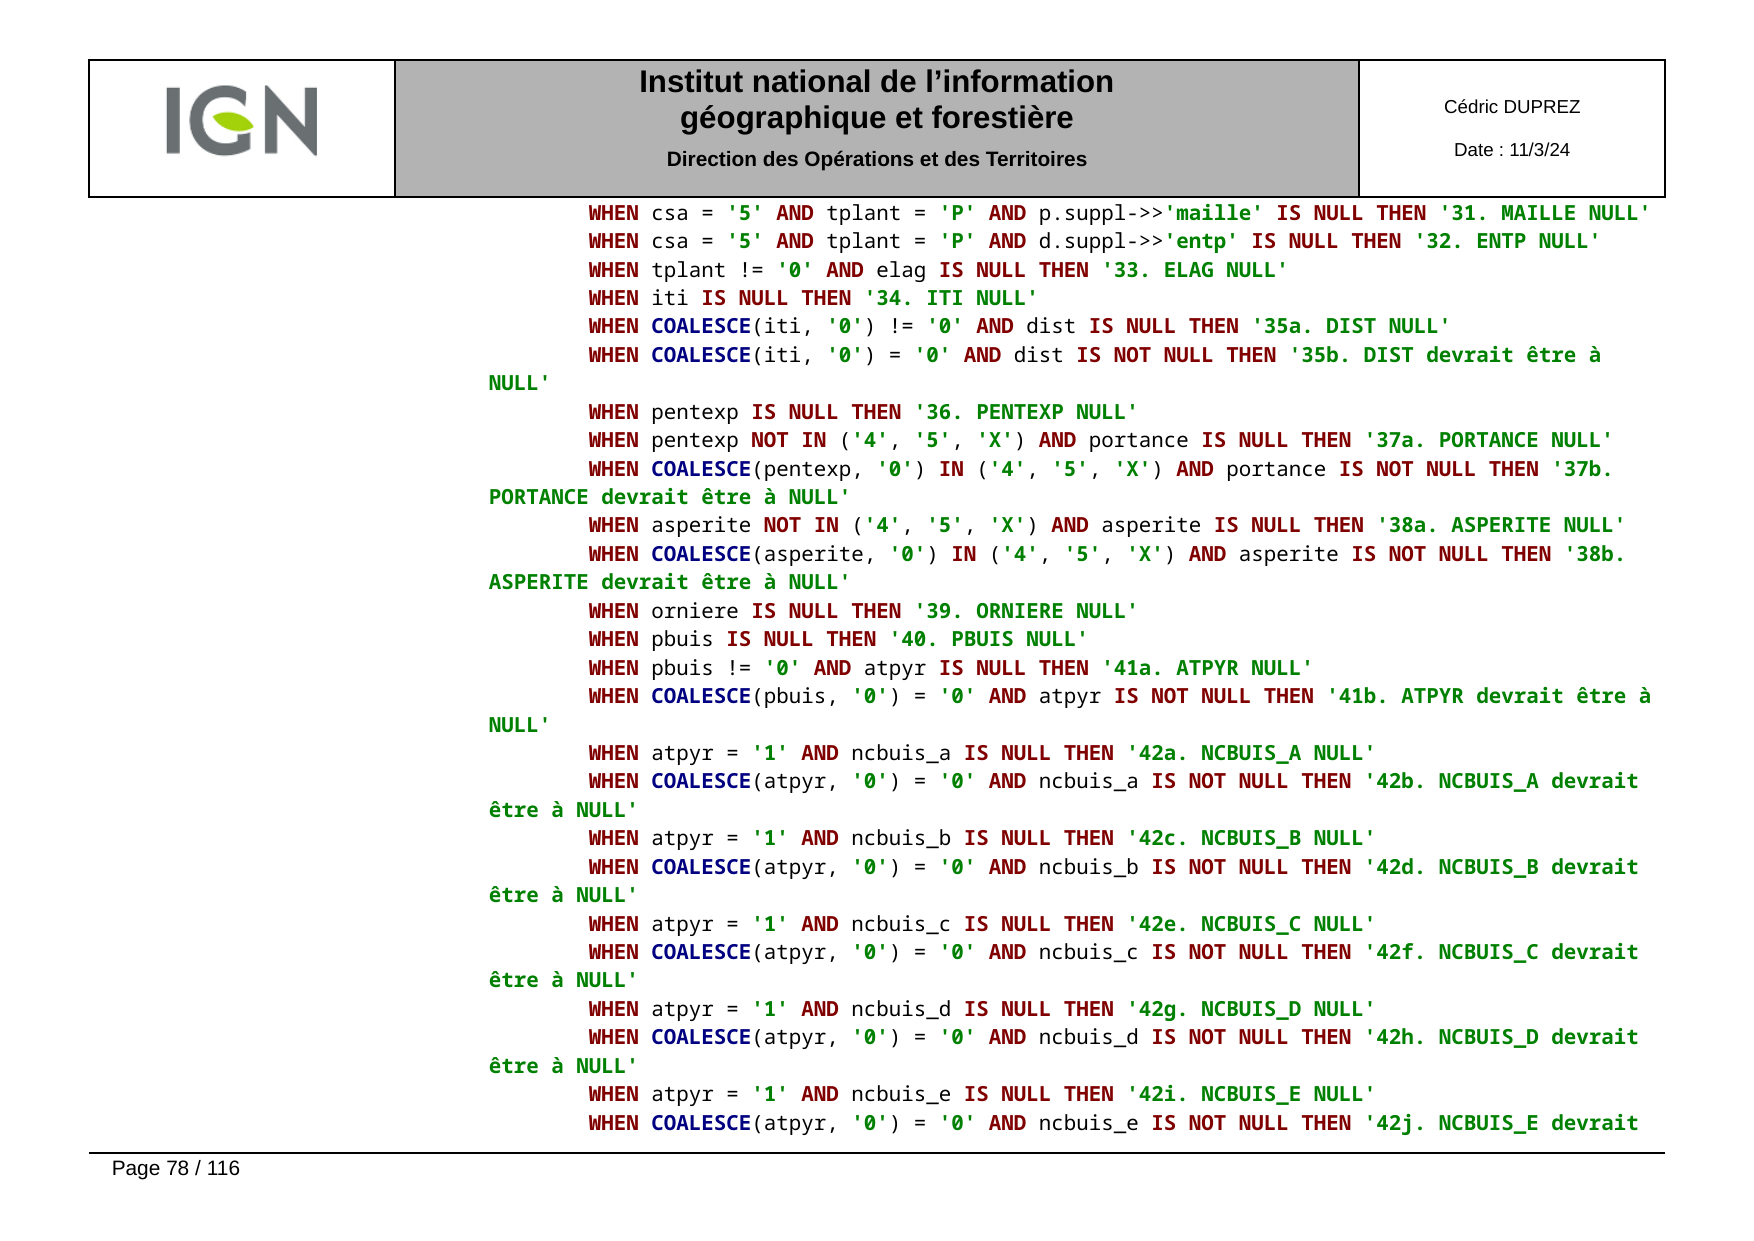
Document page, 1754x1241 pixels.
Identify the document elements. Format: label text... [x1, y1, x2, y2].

table_cell [89, 198, 483, 1142]
picture [141, 62, 343, 180]
table_cell WHEN csa = '5' AND tplant = 'P' AND p.suppl->>'maille' IS NULL THEN '31. MAILLE NULL' WHEN csa = '5' AND tplant = 'P' AND d.suppl->>'entp' IS NULL THEN '32. ENTP NULL' WHEN tplant != '0' AND elag IS NULL THEN '33. ELAG NULL' WHEN iti IS NULL THEN '34. ITI NULL' WHEN COALESCE(iti, '0') != '0' AND dist IS NULL THEN '35a. DIST NULL' WHEN COALESCE(iti, '0') = '0' AND dist IS NOT NULL THEN '35b. DIST devrait être à NULL' WHEN pentexp IS NULL THEN '36. PENTEXP NULL' WHEN pentexp NOT IN ('4', '5', 'X') AND portance IS NULL THEN '37a. PORTANCE NULL' WHEN COALESCE(pentexp, '0') IN ('4', '5', 'X') AND portance IS NOT NULL THEN '37b. PORTANCE devrait être à NULL' WHEN asperite NOT IN ('4', '5', 'X') AND asperite IS NULL THEN '38a. ASPERITE NULL' WHEN COALESCE(asperite, '0') IN ('4', '5', 'X') AND asperite IS NOT NULL THEN '38b. ASPERITE devrait être à NULL' WHEN orniere IS NULL THEN '39. ORNIERE NULL' WHEN pbuis IS NULL THEN '40. PBUIS NULL' WHEN pbuis != '0' AND atpyr IS NULL THEN '41a. ATPYR NULL' WHEN COALESCE(pbuis, '0') = '0' AND atpyr IS NOT NULL THEN '41b. ATPYR devrait être à NULL' WHEN atpyr = '1' AND ncbuis_a IS NULL THEN '42a. NCBUIS_A NULL' WHEN COALESCE(atpyr, '0') = '0' AND ncbuis_a IS NOT NULL THEN '42b. NCBUIS_A devrait être à NULL' WHEN atpyr = '1' AND ncbuis_b IS NULL THEN '42c. NCBUIS_B NULL' WHEN COALESCE(atpyr, '0') = '0' AND ncbuis_b IS NOT NULL THEN '42d. NCBUIS_B devrait être à NULL' WHEN atpyr = '1' AND ncbuis_c IS NULL THEN '42e. NCBUIS_C NULL' WHEN COALESCE(atpyr, '0') = '0' AND ncbuis_c IS NOT NULL THEN '42f. NCBUIS_C devrait être à NULL' WHEN atpyr = '1' AND ncbuis_d IS NULL THEN '42g. NCBUIS_D NULL' WHEN COALESCE(atpyr, '0') = '0' AND ncbuis_d IS NOT NULL THEN '42h. NCBUIS_D devrait être à NULL' WHEN atpyr = '1' AND ncbuis_e IS NULL THEN '42i. NCBUIS_E NULL' WHEN COALESCE(atpyr, '0') = '0' AND ncbuis_e IS NOT NULL THEN '42j. NCBUIS_E devrait [483, 198, 1665, 1142]
